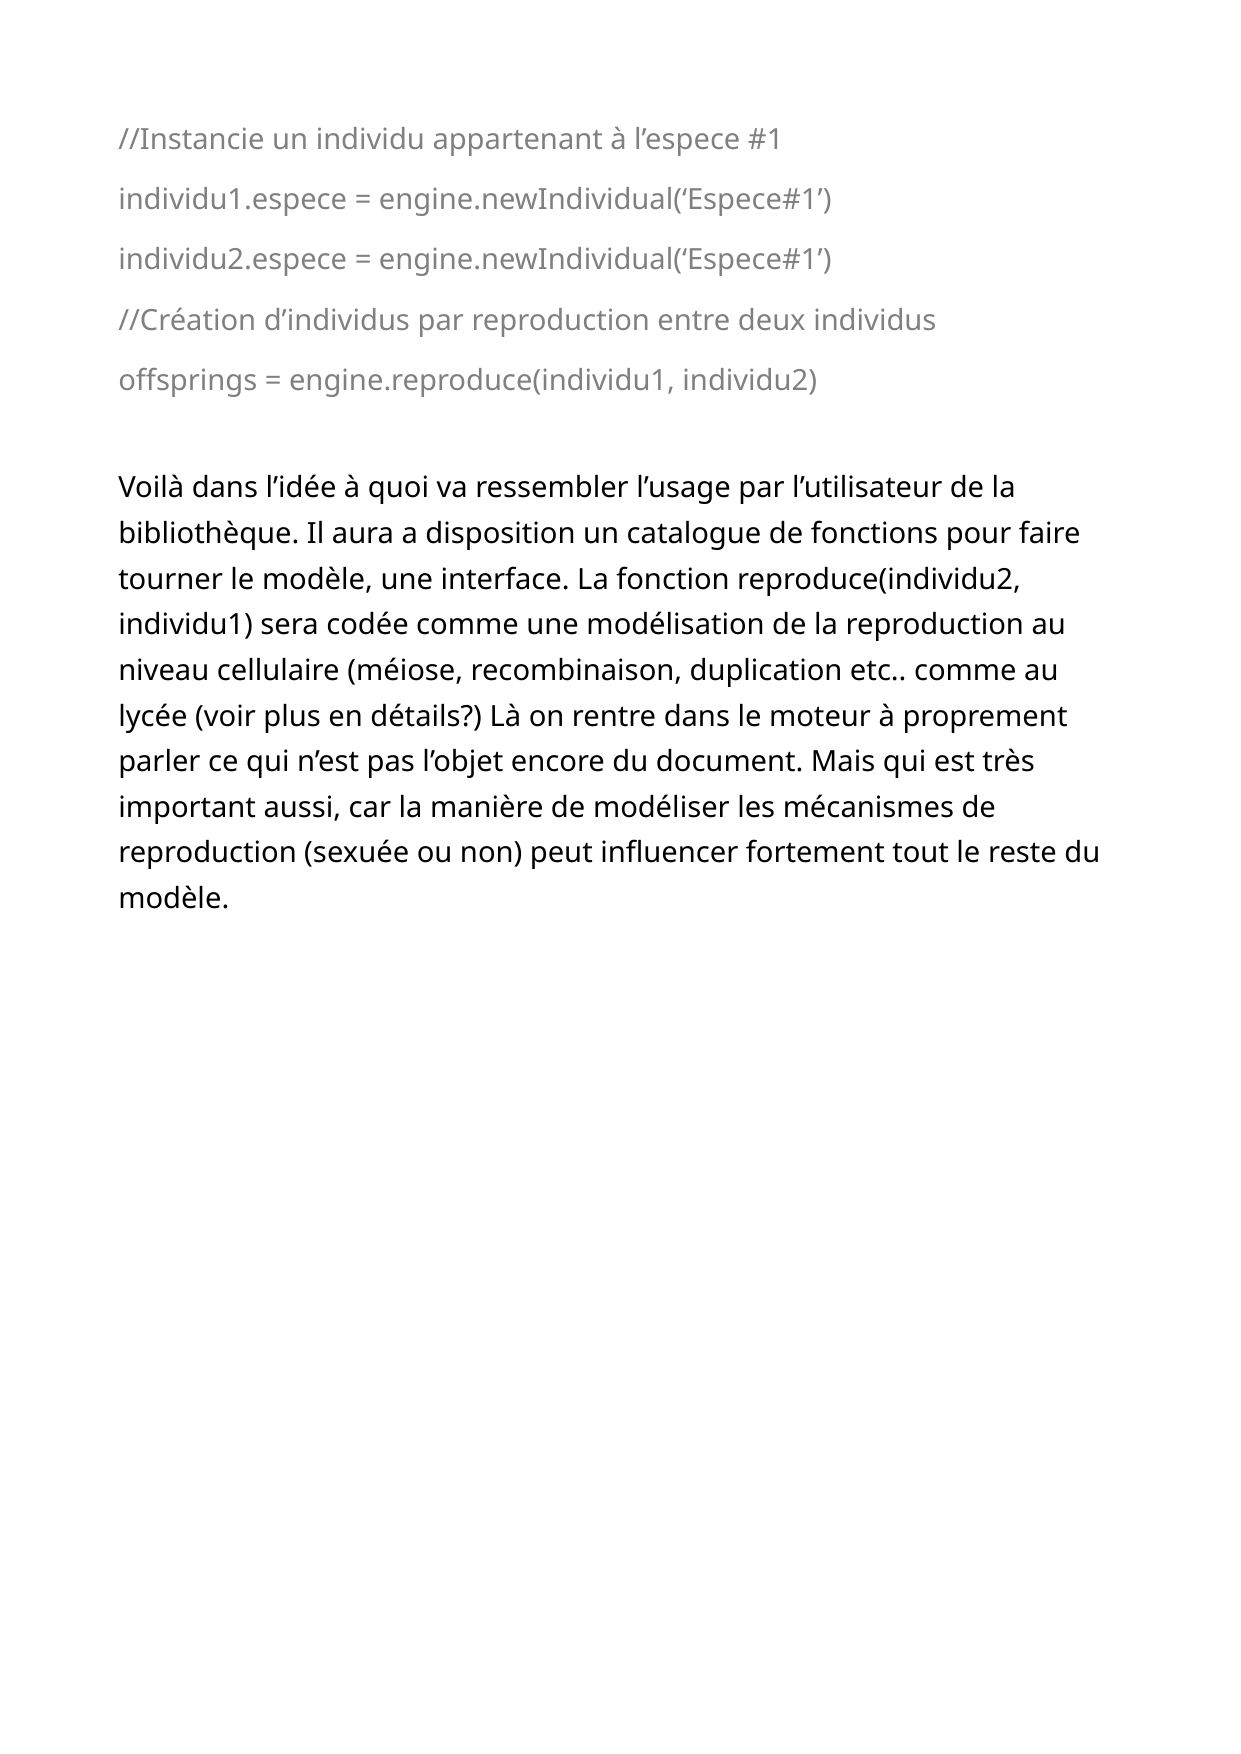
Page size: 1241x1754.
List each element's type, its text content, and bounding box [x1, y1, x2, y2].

text //Instancie un individu appartenant à l’espece #1 [118, 118, 1122, 158]
text //Création d’individus par reproduction entre deux individus [118, 299, 1122, 338]
text offsprings = engine.reproduce(individu1, individu2) [118, 359, 1122, 399]
text Voilà dans l’idée à quoi va ressembler l’usage par l’utilisateur de la bibliothèque. Il aura a disposition un catalogue de fonctions pour faire tourner le modèle, une interface. La fonction reproduce(individu2, individu1) sera codée comme une modélisation de la reproduction au niveau cellulaire (méiose, recombinaison, duplication etc.. comme au lycée (voir plus en détails?) Là on rentre dans le moteur à proprement parler ce qui n’est pas l’objet encore du document. Mais qui est très important aussi, car la manière de modéliser les mécanismes de reproduction (sexuée ou non) peut influencer fortement tout le reste du modèle. [118, 467, 1122, 917]
text individu1.espece = engine.newIndividual(‘Espece#1’) [118, 178, 1122, 218]
text individu2.espece = engine.newIndividual(‘Espece#1’) [118, 238, 1122, 278]
